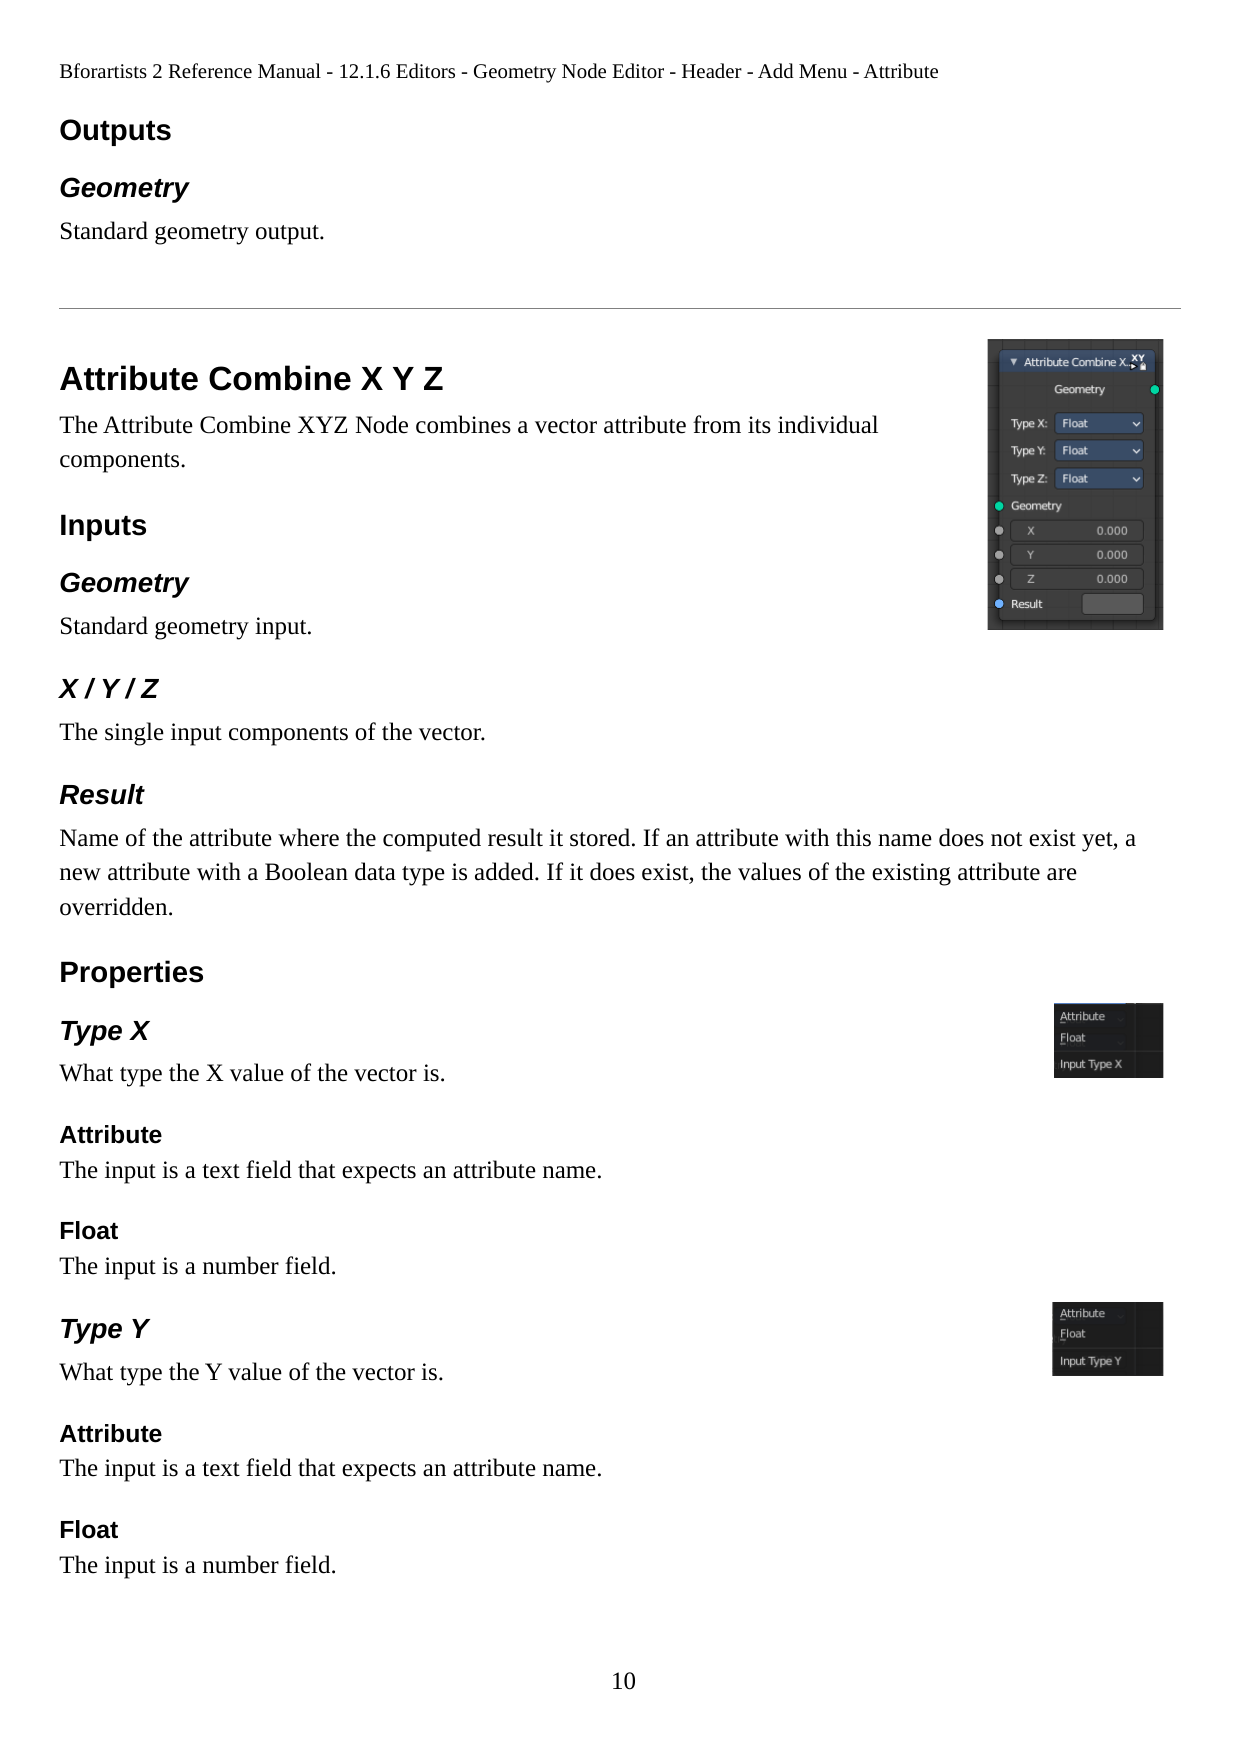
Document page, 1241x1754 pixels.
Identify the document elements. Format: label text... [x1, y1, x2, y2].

subtitle Geometry [59, 567, 987, 598]
text Standard geometry input. [59, 611, 1181, 640]
subtitle Float [59, 1216, 1181, 1245]
subtitle Properties [59, 955, 1181, 989]
text What type the Y value of the vector is. [59, 1357, 1181, 1386]
subtitle [1164, 508, 1181, 542]
text The input is a number field. [59, 1251, 1181, 1280]
subtitle [1164, 1014, 1181, 1046]
text Standard geometry output. [59, 216, 1181, 244]
picture [987, 339, 1164, 630]
subtitle Inputs [59, 508, 987, 542]
subtitle Type X [59, 1014, 1054, 1046]
text The input is a text field that expects an attribute name. [59, 1155, 1181, 1184]
subtitle Attribute [59, 1419, 1181, 1447]
text The Attribute Combine XYZ Node combines a vector attribute from its individual components. [59, 410, 987, 473]
subtitle Attribute Combine X Y Z [59, 358, 987, 397]
subtitle X / Y / Z [59, 672, 1181, 704]
text The input is a number field. [59, 1550, 1181, 1579]
text The single input components of the vector. [59, 717, 1181, 746]
subtitle Float [59, 1515, 1181, 1544]
subtitle [1164, 567, 1181, 598]
subtitle [1164, 1313, 1181, 1345]
text What type the X value of the vector is. [59, 1058, 1181, 1087]
subtitle Geometry [59, 171, 1181, 203]
subtitle Attribute [59, 1120, 1181, 1149]
picture [1054, 1003, 1164, 1078]
text Name of the attribute where the computed result it stored. If an attribute with this name does not exist yet, a new attribute with a Boolean data type is added. If it does exist, the values of the existing attribute are overridden. [59, 823, 1181, 921]
picture [1052, 1302, 1164, 1376]
subtitle Type Y [59, 1313, 1052, 1345]
subtitle Outputs [59, 113, 1181, 146]
subtitle [1164, 358, 1181, 397]
subtitle Result [59, 778, 1181, 810]
text The input is a text field that expects an attribute name. [59, 1453, 1181, 1482]
